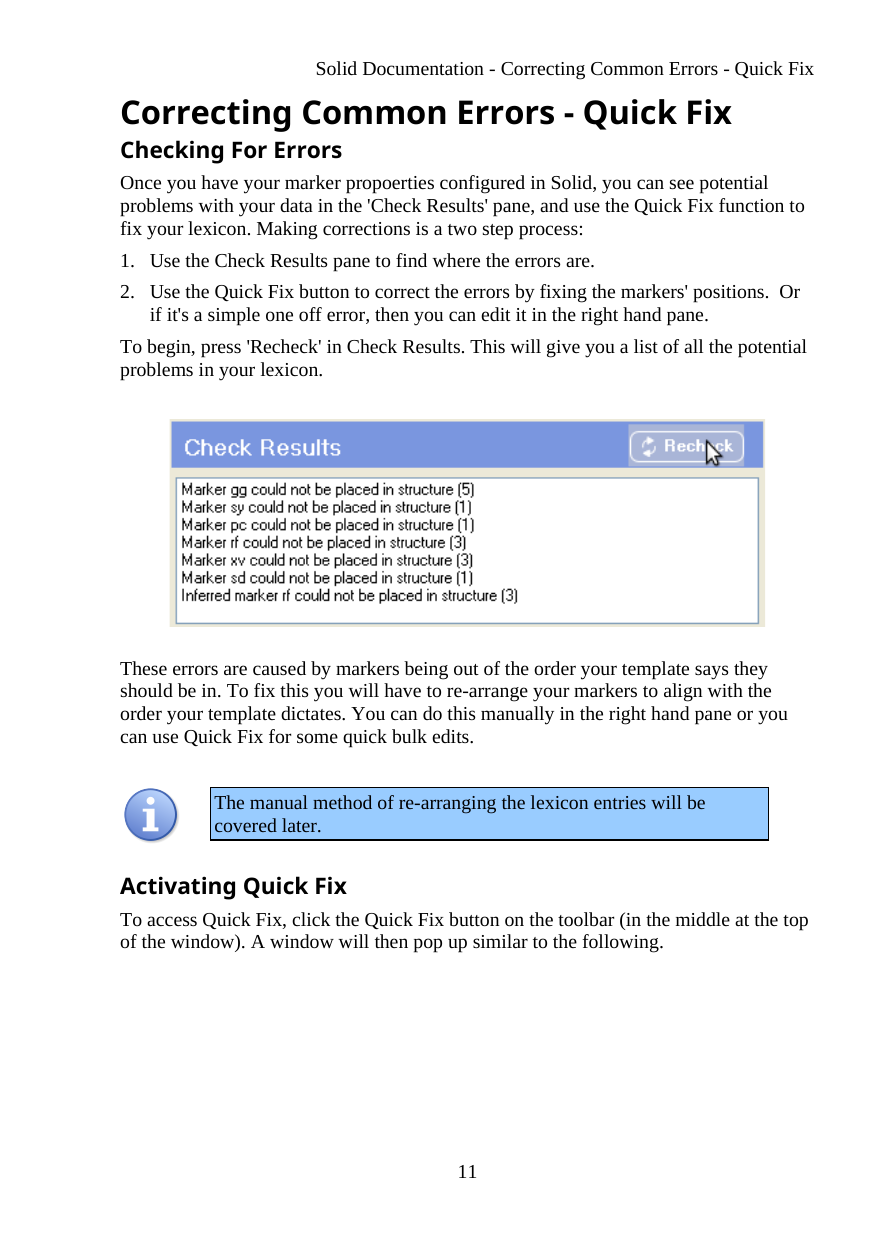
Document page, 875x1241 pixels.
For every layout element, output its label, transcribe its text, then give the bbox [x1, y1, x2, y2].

picture [120, 784, 181, 845]
text To begin, press 'Recheck' in Check Results. This will give you a list of all the potential problems in your lexicon. [120, 335, 814, 381]
subtitle Correcting Common Errors - Quick Fix [120, 90, 814, 134]
subtitle Activating Quick Fix [120, 871, 814, 901]
text Once you have your marker propoerties configured in Solid, you can see potential problems with your data in the 'Check Results' pane, and use the Quick Fix function to fix your lexicon. Making corrections is a two step process: [120, 171, 814, 240]
text The manual method of re-arranging the lexicon entries will be covered later. [211, 788, 768, 839]
list Use the Quick Fix button to correct the errors by fixing the markers' positions. Or if it's a simple one off error, then you can edit it in the right hand pane. [120, 280, 814, 326]
list Use the Check Results pane to find where the errors are. [120, 249, 814, 271]
subtitle Checking For Errors [120, 134, 814, 165]
text These errors are caused by markers being out of the order your template says they should be in. To fix this you will have to re-arrange your markers to align with the order your template dictates. You can do this manually in the right hand pane or you can use Quick Fix for some quick bulk edits. [120, 389, 814, 748]
text To access Quick Fix, click the Quick Fix button on the toolbar (in the middle at the top of the window). A window will then pop up similar to the following. [120, 907, 814, 953]
picture [169, 419, 766, 627]
